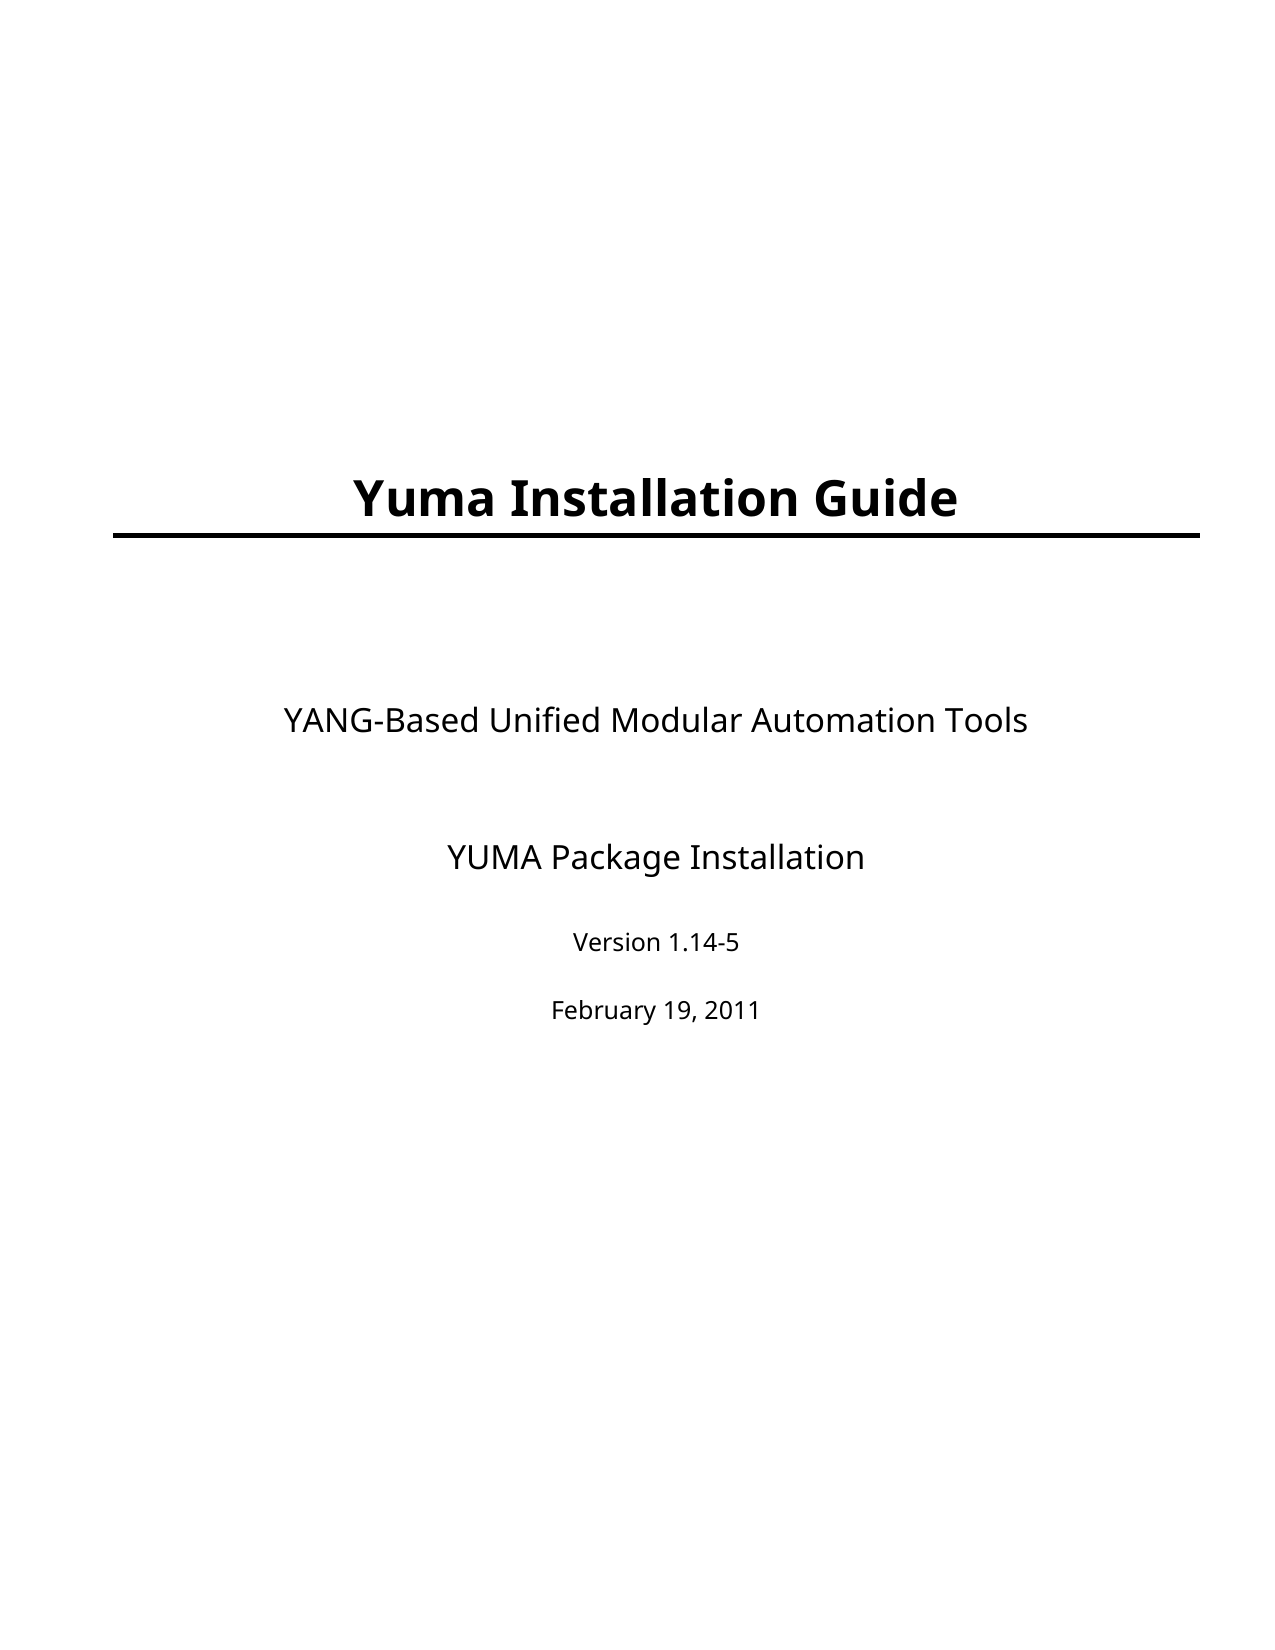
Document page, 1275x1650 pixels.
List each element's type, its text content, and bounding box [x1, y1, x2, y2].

text YUMA Package Installation [112, 833, 1200, 879]
text February 19, 2011 [112, 992, 1200, 1027]
text YANG-Based Unified Modular Automation Tools [112, 697, 1200, 743]
text Version 1.14-5 [112, 924, 1200, 958]
title Yuma Installation Guide [112, 462, 1200, 538]
